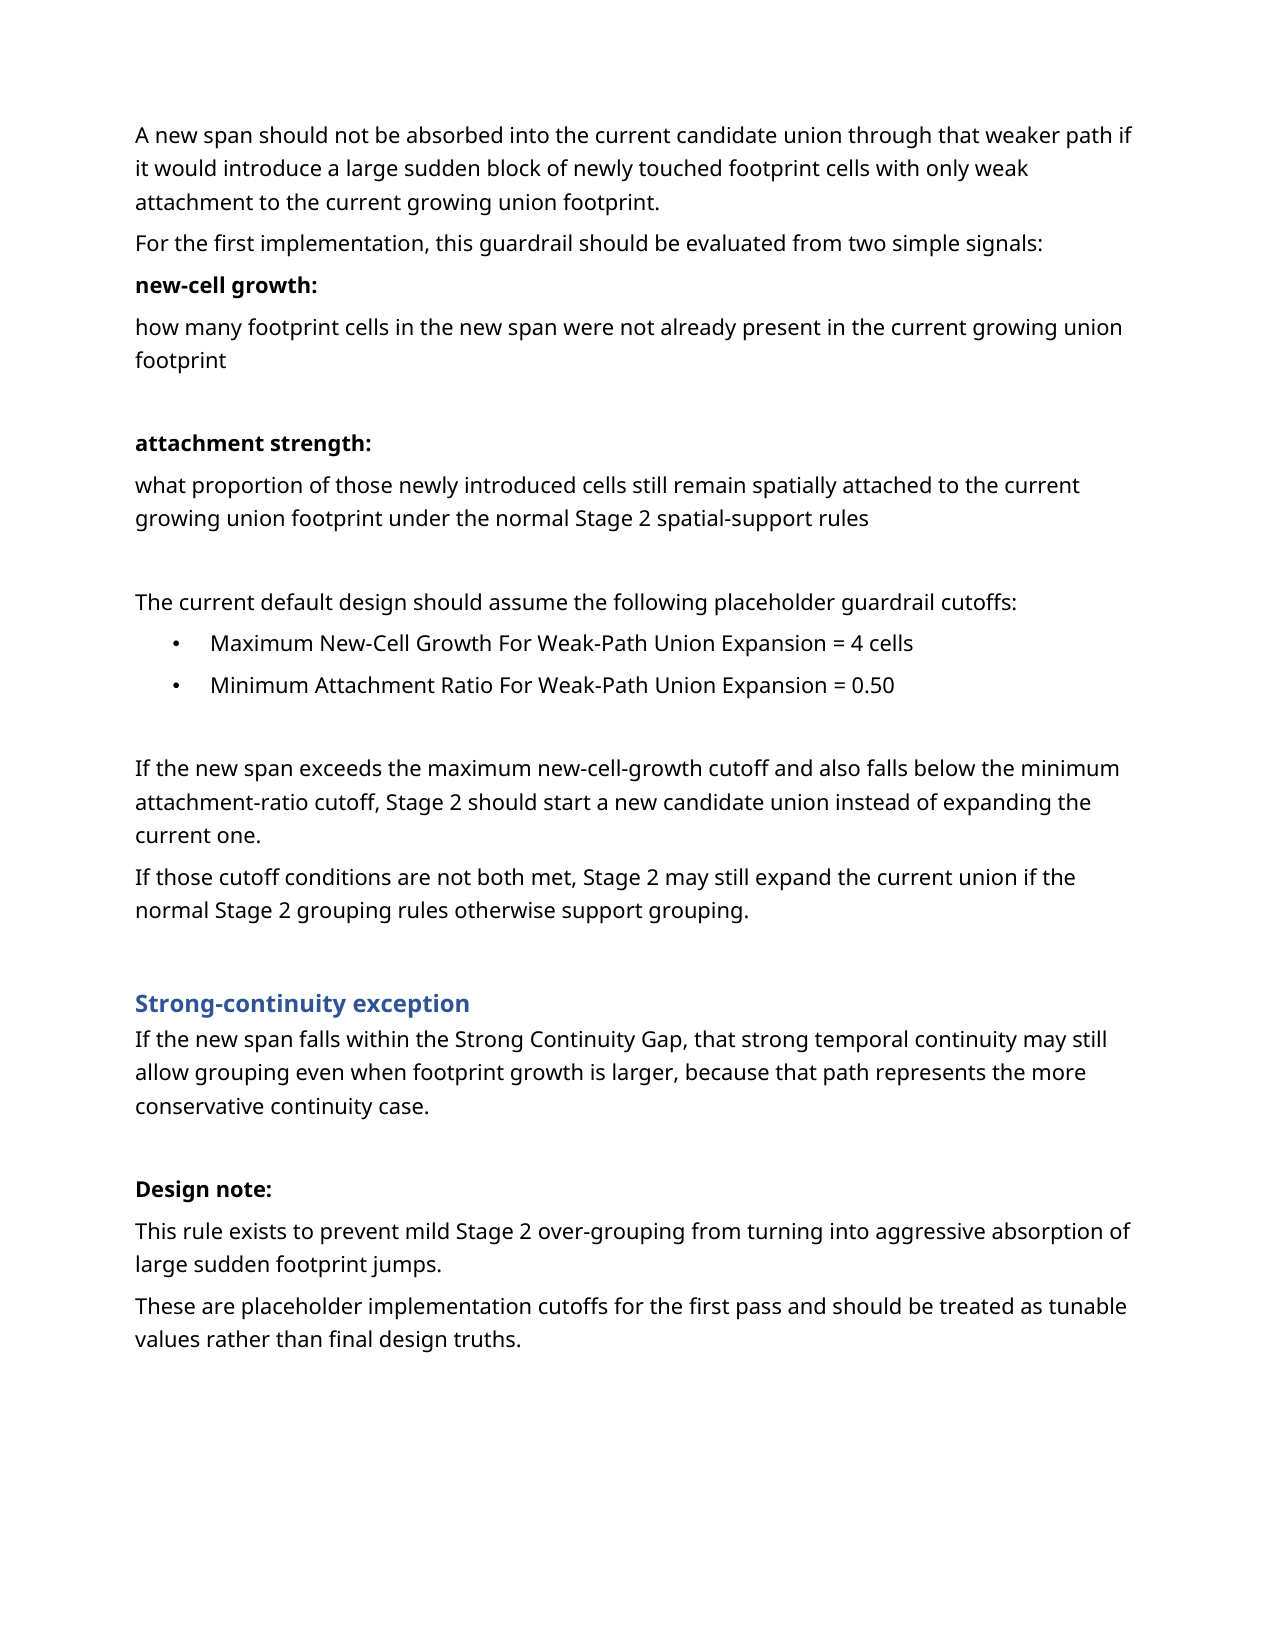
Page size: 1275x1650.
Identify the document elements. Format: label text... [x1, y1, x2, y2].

text These are placeholder implementation cutoffs for the first pass and should be treated as tunable values rather than final design truths. [135, 1291, 1140, 1354]
list Maximum New-Cell Growth For Weak-Path Union Expansion = 4 cells [172, 628, 1140, 658]
text If those cutoff conditions are not both met, Stage 2 may still expand the current union if the normal Stage 2 grouping rules otherwise support grouping. [135, 862, 1140, 925]
text how many footprint cells in the new span were not already present in the current growing union footprint [135, 312, 1140, 375]
text A new span should not be absorbed into the current candidate union through that weaker path if it would introduce a large sudden block of newly touched footprint cells with only weak attachment to the current growing union footprint. [135, 120, 1140, 216]
text If the new span falls within the Strong Continuity Gap, that strong temporal continuity may still allow grouping even when footprint growth is larger, because that path represents the more conservative continuity case. [135, 1024, 1140, 1121]
text what proportion of those newly introduced cells still remain spatially attached to the current growing union footprint under the normal Stage 2 spatial-support rules [135, 470, 1140, 533]
text The current default design should assume the following placeholder guardrail cutoffs: [135, 587, 1140, 616]
list Minimum Attachment Ratio For Weak-Path Union Expansion = 0.50 [172, 670, 1140, 700]
text For the first implementation, this guardrail should be evaluated from two simple signals: [135, 228, 1140, 258]
subtitle Strong-continuity exception [135, 987, 1140, 1019]
text Design note: [135, 1174, 1140, 1204]
text This rule exists to prevent mild Stage 2 over-grouping from turning into aggressive absorption of large sudden footprint jumps. [135, 1216, 1140, 1279]
text new-cell growth: [135, 270, 1140, 300]
text attachment strength: [135, 428, 1140, 458]
text If the new span exceeds the maximum new-cell-growth cutoff and also falls below the minimum attachment-ratio cutoff, Stage 2 should start a new candidate union instead of expanding the current one. [135, 753, 1140, 850]
